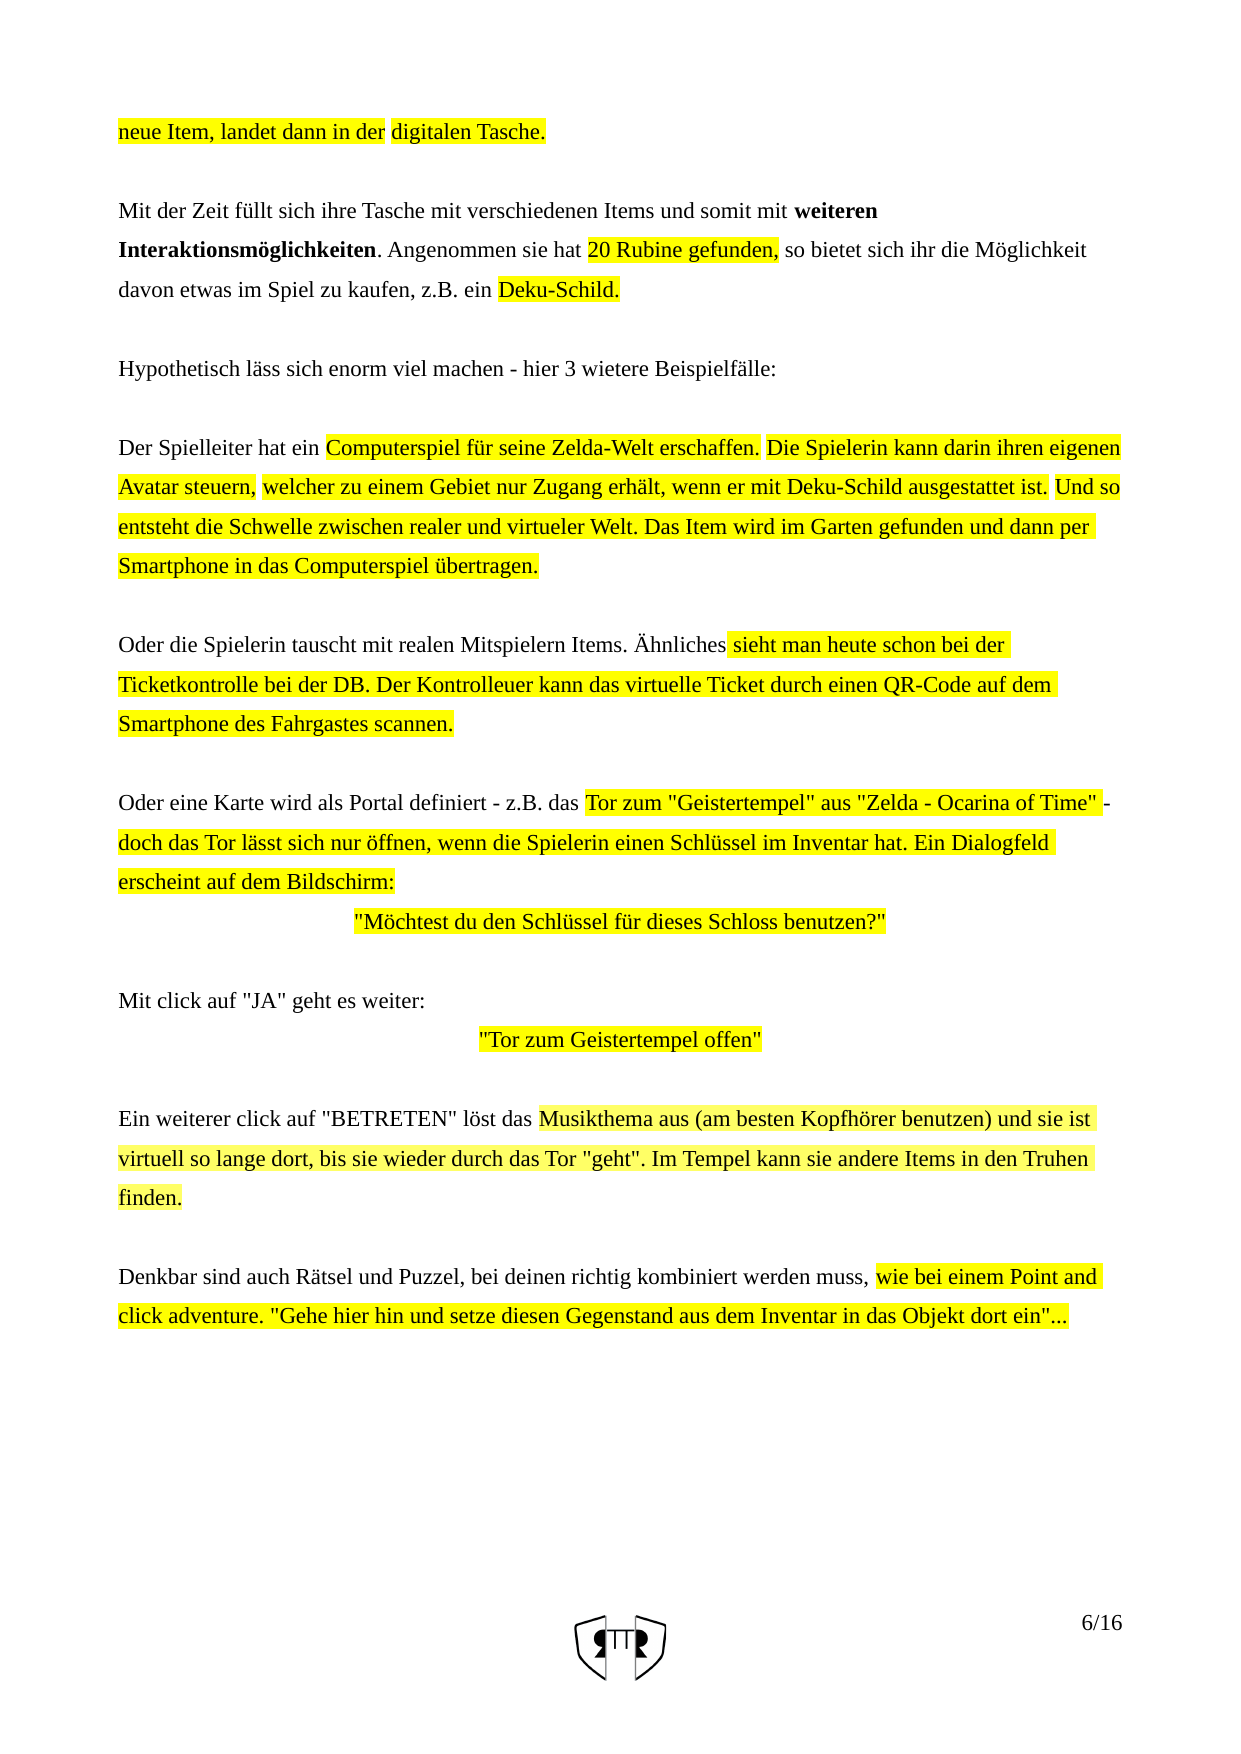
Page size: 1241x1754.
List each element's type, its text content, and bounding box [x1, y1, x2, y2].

text Der Spielleiter hat ein Computerspiel für seine Zelda-Welt erschaffen. Die Spielerin kann darin ihren eigenen Avatar steuern, welcher zu einem Gebiet nur Zugang erhält, wenn er mit Deku-Schild ausgestattet ist. Und so entsteht die Schwelle zwischen realer und virtueler Welt. Das Item wird im Garten gefunden und dann per Smartphone in das Computerspiel übertragen. [118, 434, 1122, 579]
text "Tor zum Geistertempel offen" [118, 1026, 1122, 1052]
text Mit click auf "JA" geht es weiter: [118, 987, 1122, 1013]
text Oder eine Karte wird als Portal definiert - z.B. das Tor zum "Geistertempel" aus "Zelda - Ocarina of Time" - doch das Tor lässt sich nur öffnen, wenn die Spielerin einen Schlüssel im Inventar hat. Ein Dialogfeld erscheint auf dem Bildschirm: [118, 789, 1122, 894]
text Denkbar sind auch Rätsel und Puzzel, bei deinen richtig kombiniert werden muss, wie bei einem Point and click adventure. "Gehe hier hin und setze diesen Gegenstand aus dem Inventar in das Objekt dort ein"... [118, 1263, 1122, 1329]
text neue Item, landet dann in der digitalen Tasche. [118, 118, 1122, 144]
text Ein weiterer click auf "BETRETEN" löst das Musikthema aus (am besten Kopfhörer benutzen) und sie ist virtuell so lange dort, bis sie wieder durch das Tor "geht". Im Tempel kann sie andere Items in den Truhen finden. [118, 1105, 1122, 1210]
picture [574, 1615, 667, 1681]
text Mit der Zeit füllt sich ihre Tasche mit verschiedenen Items und somit mit weiteren Interaktionsmöglichkeiten. Angenommen sie hat 20 Rubine gefunden, so bietet sich ihr die Möglichkeit davon etwas im Spiel zu kaufen, z.B. ein Deku-Schild. [118, 197, 1122, 302]
text Oder die Spielerin tauscht mit realen Mitspielern Items. Ähnliches sieht man heute schon bei der Ticketkontrolle bei der DB. Der Kontrolleuer kann das virtuelle Ticket durch einen QR-Code auf dem Smartphone des Fahrgastes scannen. [118, 631, 1122, 737]
text Hypothetisch läss sich enorm viel machen - hier 3 wietere Beispielfälle: [118, 355, 1122, 381]
text "Möchtest du den Schlüssel für dieses Schloss benutzen?" [118, 908, 1122, 934]
